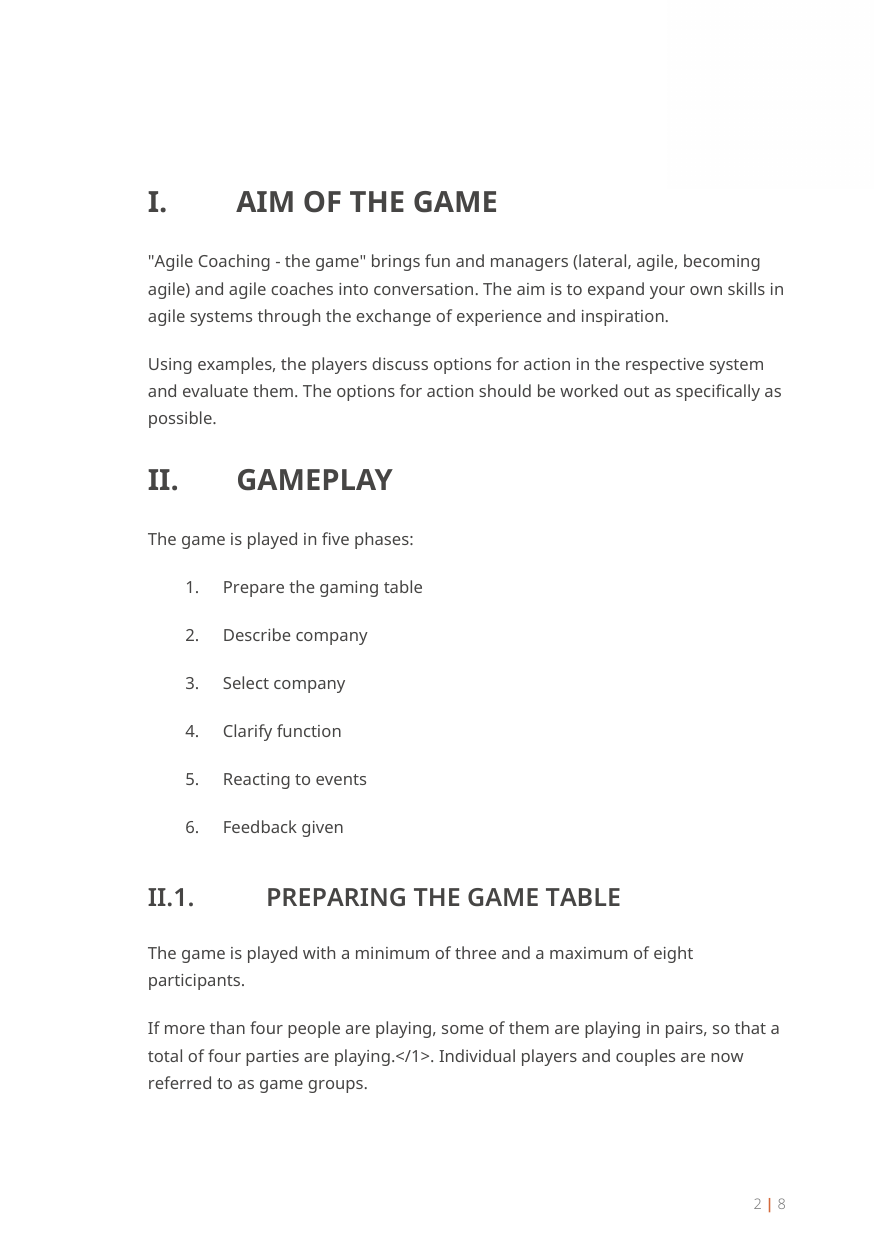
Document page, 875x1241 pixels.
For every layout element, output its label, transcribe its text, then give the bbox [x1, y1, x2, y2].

list Describe company [185, 623, 786, 646]
text The game is played in five phases: [148, 527, 786, 550]
subtitle Aim of the game [148, 181, 786, 221]
list Prepare the gaming table [185, 575, 786, 598]
text The game is played with a minimum of three and a maximum of eight participants. [148, 942, 786, 992]
subtitle Gameplay [148, 459, 786, 498]
text If more than four people are playing, some of them are playing in pairs, so that a total of four parties are playing.</1>. Individual players and couples are now referred to as game groups. [148, 1017, 786, 1094]
text "Agile Coaching - the game" brings fun and managers (lateral, agile, becoming agile) and agile coaches into conversation. The aim is to expand your own skills in agile systems through the exchange of experience and inspiration. [148, 250, 786, 327]
picture [667, 0, 874, 189]
list Feedback given [185, 815, 786, 838]
list Clarify function [185, 719, 786, 742]
list Select company [185, 671, 786, 694]
list Reacting to events [185, 767, 786, 790]
text Using examples, the players discuss options for action in the respective system and evaluate them. The options for action should be worked out as specifically as possible. [148, 352, 786, 429]
subtitle Preparing the game table [148, 880, 786, 914]
